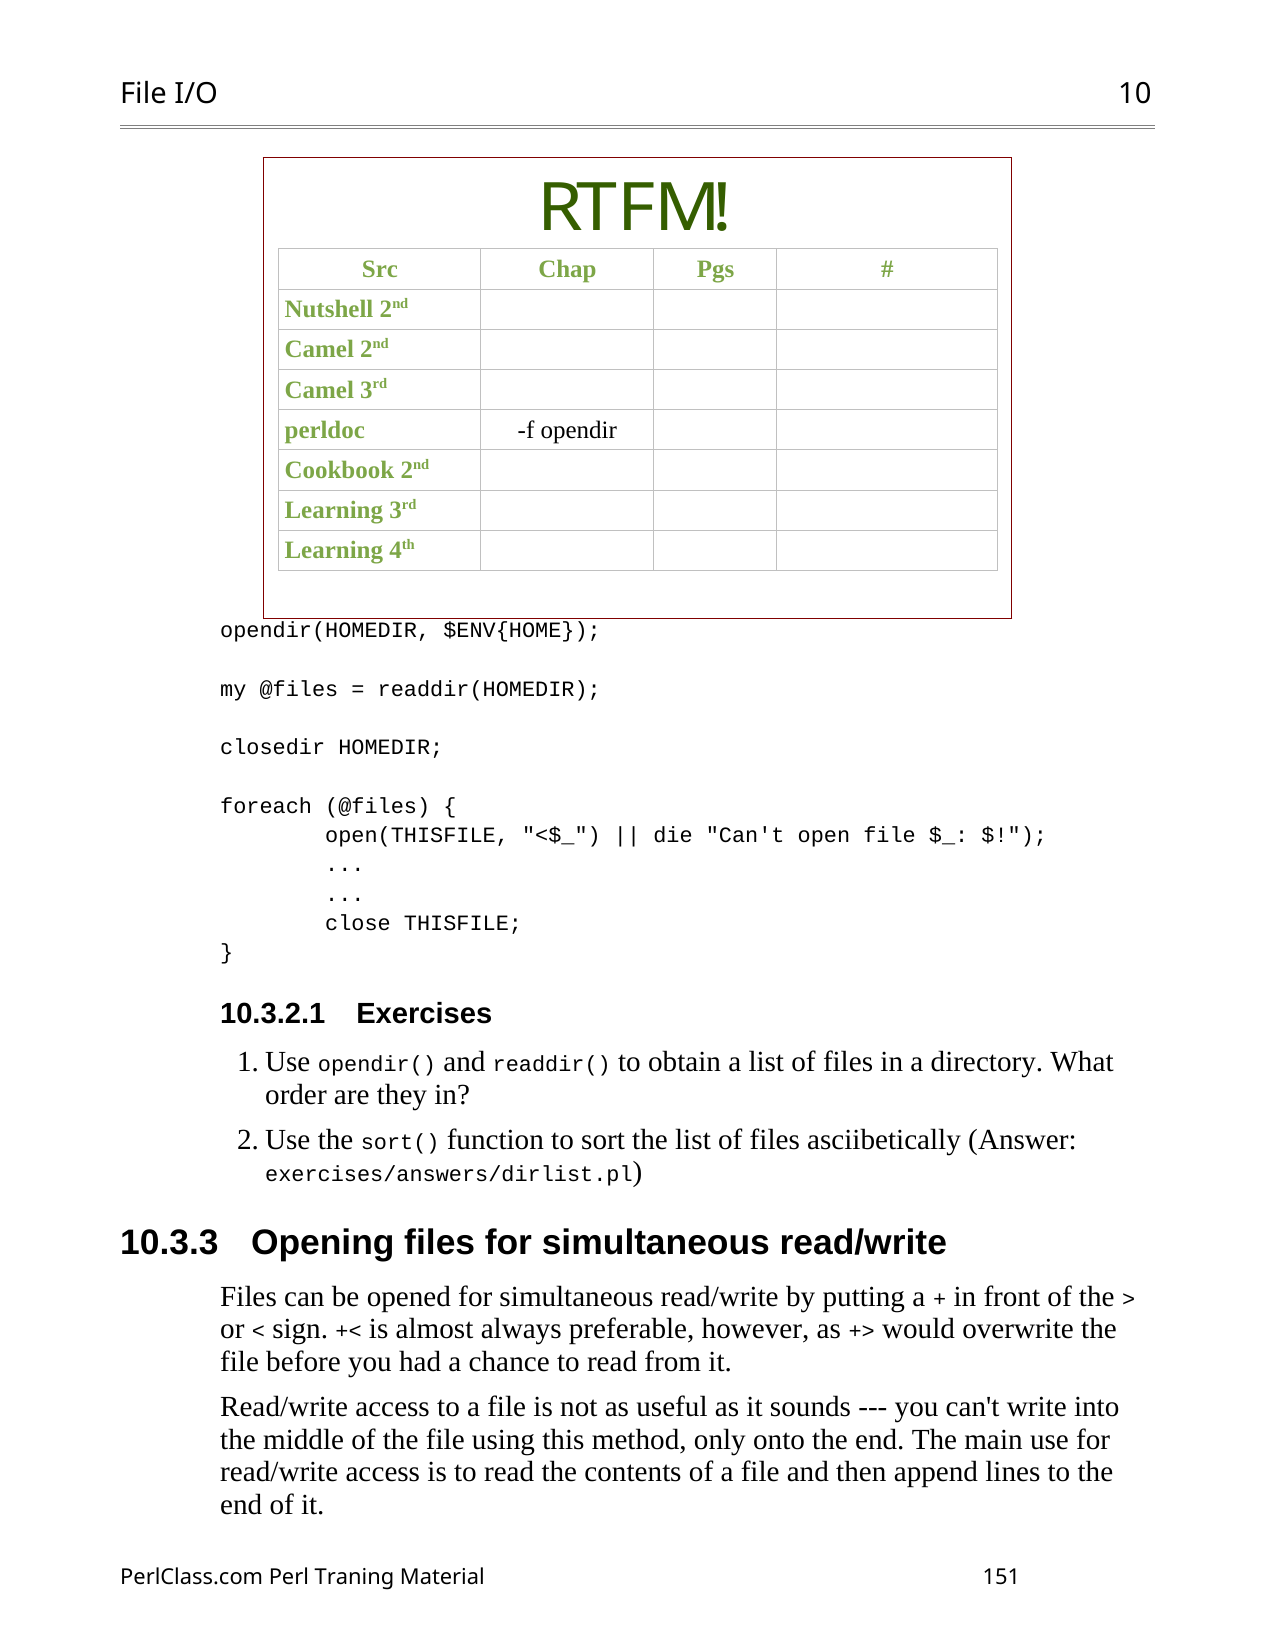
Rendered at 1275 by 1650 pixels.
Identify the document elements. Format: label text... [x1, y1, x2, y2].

table_cell [481, 450, 653, 489]
table_cell -f opendir [481, 410, 653, 449]
text Read/write access to a file is not as useful as it sounds --- you can't write into the middle of the file using this method, only onto the end. The main use for read/write access is to read the contents of a file and then append lines to the end of it. [220, 1390, 1155, 1520]
subtitle Opening files for simultaneous read/write [120, 1215, 1155, 1262]
table_cell [481, 290, 653, 329]
table_cell [481, 370, 653, 409]
table_cell Learning 3rd [279, 491, 480, 530]
table_header Pgs [654, 249, 776, 288]
table_cell [481, 531, 653, 570]
table_cell [777, 531, 997, 570]
subtitle Exercises [220, 991, 1155, 1030]
table_cell [777, 450, 997, 489]
table_cell [481, 491, 653, 530]
table_cell [777, 491, 997, 530]
text 1. Use opendir() and readdir() to obtain a list of files in a directory. What order are they in? [220, 1045, 1155, 1111]
text } [220, 937, 1155, 966]
table_cell [654, 450, 776, 489]
table_cell [481, 330, 653, 369]
text 2. Use the sort() function to sort the list of files asciibetically (Answer: exercises/answers/dirlist.pl) [220, 1123, 1155, 1188]
text close THISFILE; [220, 908, 1155, 937]
text Files can be opened for simultaneous read/write by putting a + in front of the > or < sign. +< is almost always preferable, however, as +> would overwrite the file before you had a chance to read from it. [220, 1280, 1155, 1378]
table_cell [654, 330, 776, 369]
text ... [220, 849, 1155, 878]
text open(THISFILE, "<$_") || die "Can't open file $_: $!"); [220, 820, 1155, 849]
table_cell Camel 3rd [279, 370, 480, 409]
table_header Chap [481, 249, 653, 288]
table_cell [777, 330, 997, 369]
table_cell [777, 290, 997, 329]
text ... [220, 878, 1155, 908]
text foreach (@files) { [220, 791, 1155, 820]
table_cell perldoc [279, 410, 480, 449]
table_cell [654, 410, 776, 449]
table_cell Learning 4th [279, 531, 480, 570]
table_cell [654, 531, 776, 570]
table_cell [654, 290, 776, 329]
text closedir HOMEDIR; [220, 732, 1155, 761]
text opendir(HOMEDIR, $ENV{HOME}); [220, 157, 1155, 644]
table_header # [777, 249, 997, 288]
table_cell [654, 491, 776, 530]
table_header Src [279, 249, 480, 288]
table_cell [654, 370, 776, 409]
table_cell Nutshell 2nd [279, 290, 480, 329]
text my @files = readdir(HOMEDIR); [220, 673, 1155, 703]
table_cell [777, 370, 997, 409]
table_cell Cookbook 2nd [279, 450, 480, 489]
table_cell Camel 2nd [279, 330, 480, 369]
table_cell [777, 410, 997, 449]
